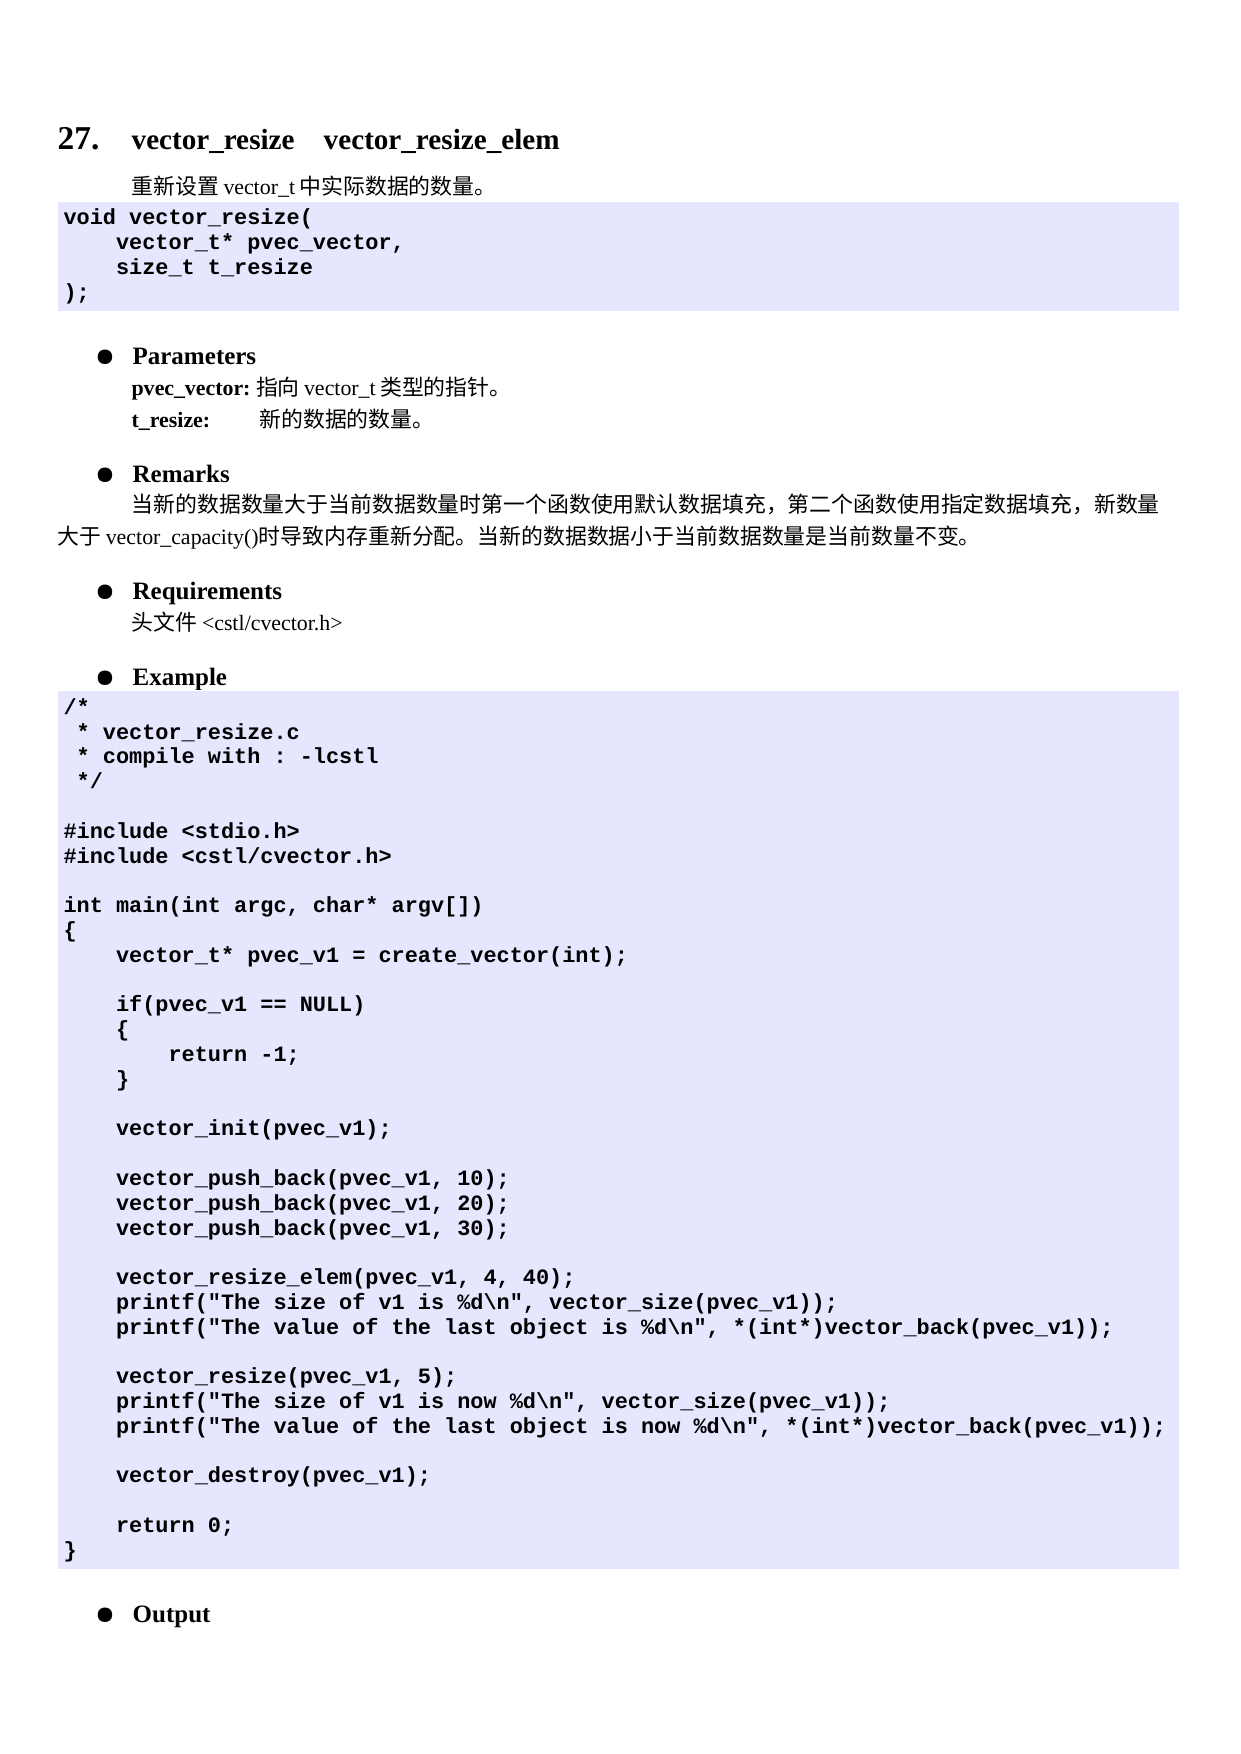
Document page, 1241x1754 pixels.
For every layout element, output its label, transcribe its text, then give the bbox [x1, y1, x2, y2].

list Remarks [95, 459, 1179, 487]
list Requirements [95, 576, 1179, 605]
table_header void vector_resize( vector_t* pvec_vector, size_t t_resize ); [58, 202, 1179, 311]
table_header /* * vector_resize.c * compile with : -lcstl */ #include <stdio.h> #include <cstl/cvector.h> int main(int argc, char* argv[]) { vector_t* pvec_v1 = create_vector(int); if(pvec_v1 == NULL) { return -1; } vector_init(pvec_v1); vector_push_back(pvec_v1, 10); vector_push_back(pvec_v1, 20); vector_push_back(pvec_v1, 30); vector_resize_elem(pvec_v1, 4, 40); printf("The size of v1 is %d\n", vector_size(pvec_v1)); printf("The value of the last object is %d\n", *(int*)vector_back(pvec_v1)); vector_resize(pvec_v1, 5); printf("The size of v1 is now %d\n", vector_size(pvec_v1)); printf("The value of the last object is now %d\n", *(int*)vector_back(pvec_v1)); vector_destroy(pvec_v1); return 0; } [58, 691, 1179, 1569]
text 重新设置vector_t中实际数据的数量。 [57, 169, 1179, 201]
text 头文件 <cstl/cvector.h> [57, 605, 1179, 636]
list Output [95, 1599, 1179, 1628]
list Example [95, 662, 1179, 690]
list Parameters [95, 341, 1179, 370]
text 当新的数据数量大于当前数据数量时第一个函数使用默认数据填充，第二个函数使用指定数据填充，新数量大于vector_capacity()时导致内存重新分配。当新的数据数据小于当前数据数量是当前数量不变。 [57, 487, 1179, 551]
subtitle vector_resize vector_resize_elem [57, 118, 1179, 156]
text t_resize: 新的数据的数量。 [57, 402, 1179, 433]
text pvec_vector: 指向vector_t类型的指针。 [57, 370, 1179, 402]
